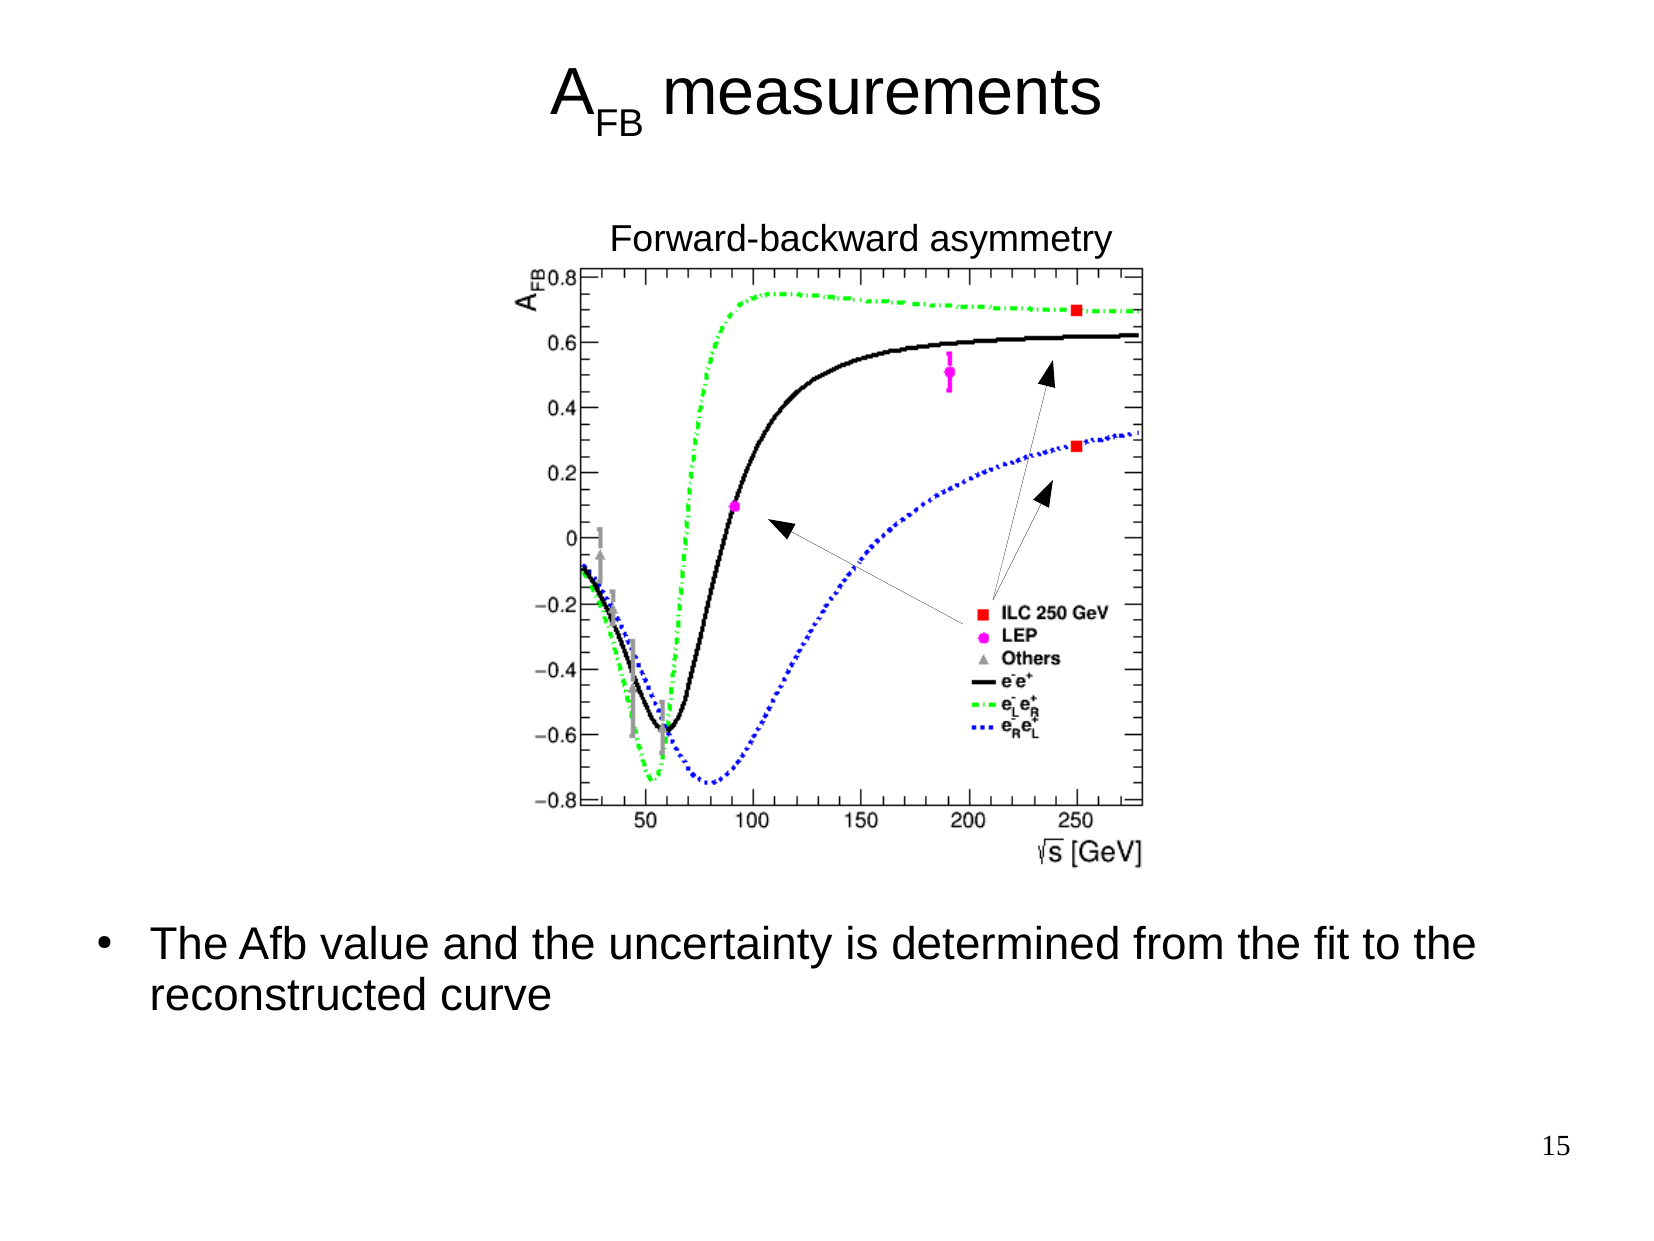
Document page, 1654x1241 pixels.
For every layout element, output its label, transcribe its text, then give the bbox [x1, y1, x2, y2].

title AFB measurements [82, 49, 1571, 151]
picture [512, 255, 1161, 871]
list The Afb value and the uncertainty is determined from the fit to the reconstructed curve [78, 918, 1571, 1197]
text_box Forward-backward asymmetry [594, 210, 1128, 267]
